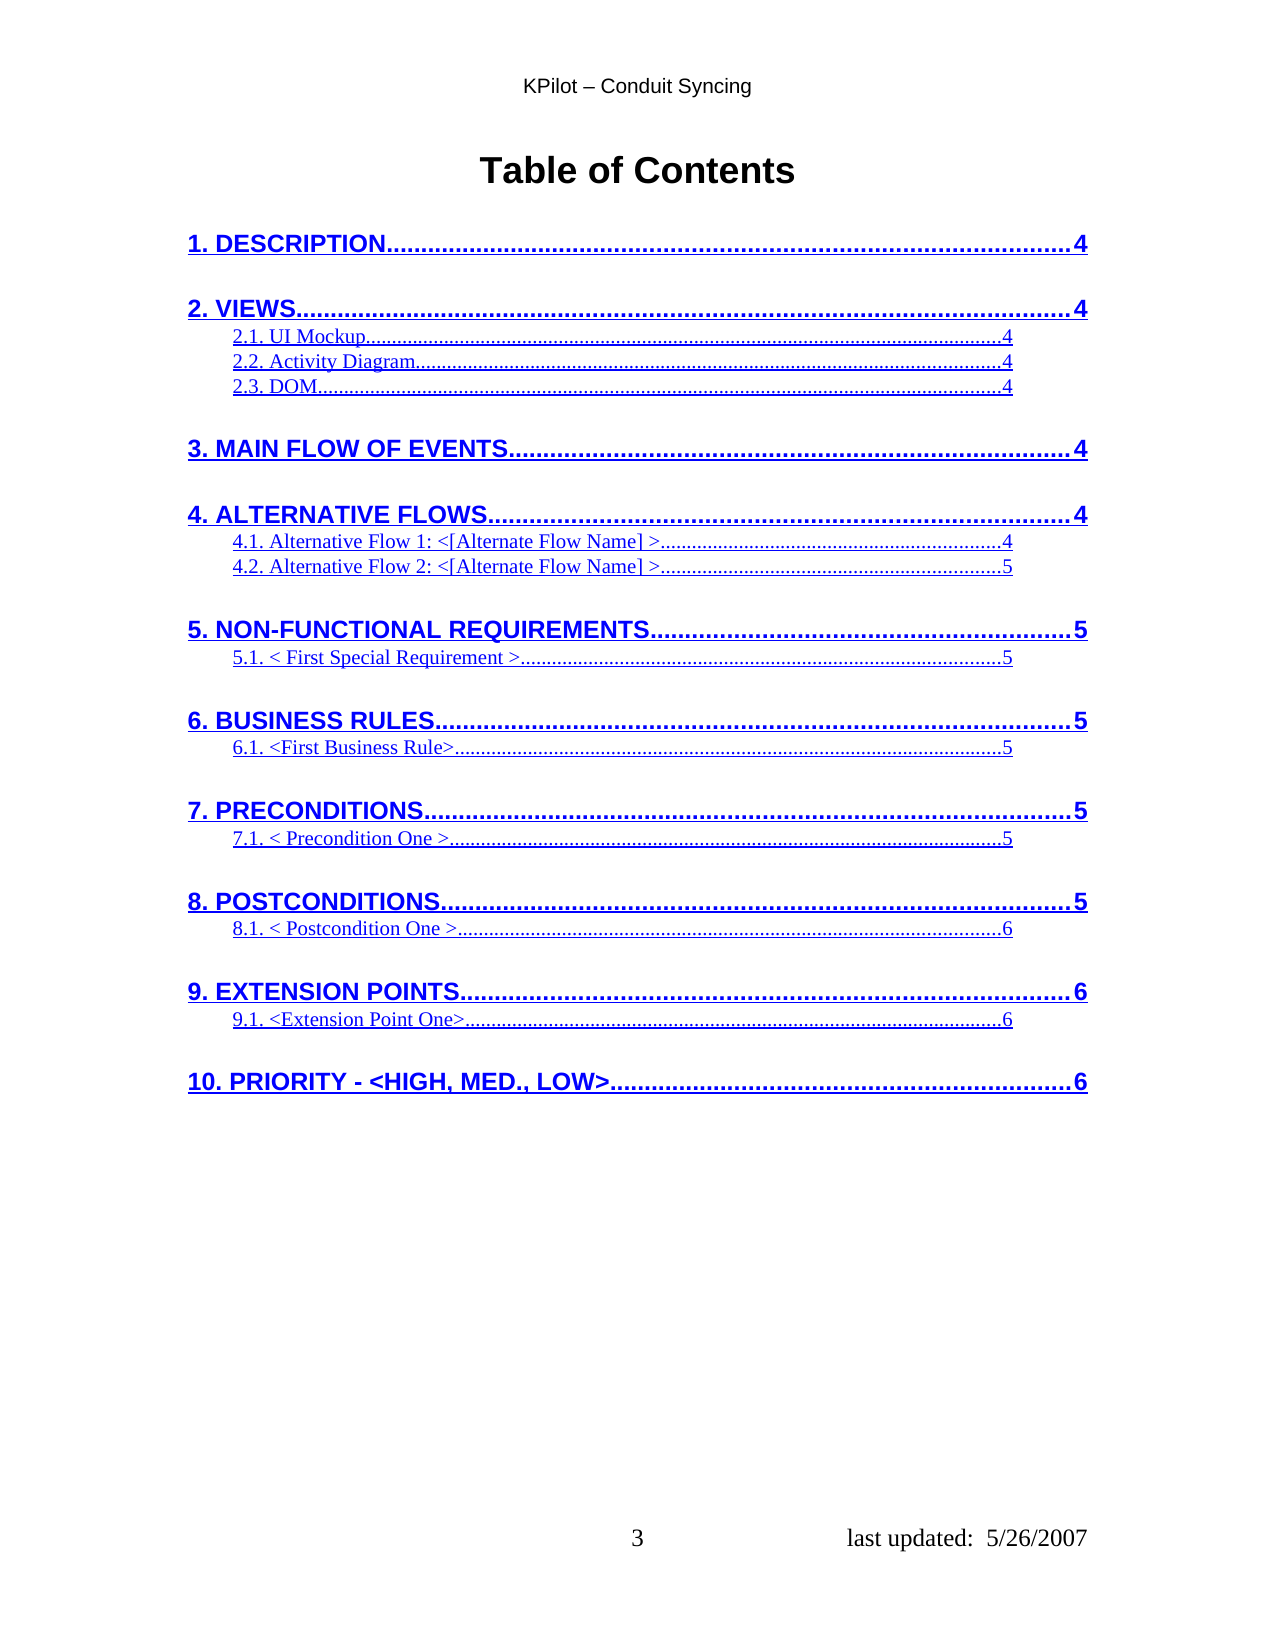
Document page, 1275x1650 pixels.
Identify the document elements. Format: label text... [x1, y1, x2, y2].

text 3. Main Flow of Events 4 [187, 435, 1087, 459]
text 9. Extension Points 6 [187, 978, 1087, 1002]
text 10. Priority - <high, med., low> 6 [187, 1068, 1087, 1092]
text 4.2. Alternative Flow 2: <[Alternate Flow Name] > 5 [232, 553, 1012, 575]
text 2.3. DOM 4 [232, 373, 1012, 394]
title Table of Contents [187, 150, 1087, 192]
text 4. Alternative Flows 4 [187, 501, 1087, 525]
text 9.1. <Extension Point One> 6 [232, 1006, 1012, 1027]
text 1. Description 4 [187, 229, 1087, 254]
text 2.2. Activity Diagram 4 [232, 348, 1012, 369]
text 2.1. UI Mockup 4 [232, 323, 1012, 344]
text 7.1. < Precondition One > 5 [232, 825, 1012, 846]
text 4.1. Alternative Flow 1: <[Alternate Flow Name] > 4 [232, 528, 1012, 550]
text 2. Views 4 [187, 295, 1087, 319]
text 5.1. < First Special Requirement > 5 [232, 644, 1012, 666]
text 8.1. < Postcondition One > 6 [232, 915, 1012, 937]
text 6. Business Rules 5 [187, 706, 1087, 731]
text 7. Preconditions 5 [187, 797, 1087, 821]
text 5. Non-Functional Requirements 5 [187, 616, 1087, 640]
text 6.1. <First Business Rule> 5 [232, 734, 1012, 756]
text 8. Postconditions 5 [187, 887, 1087, 911]
